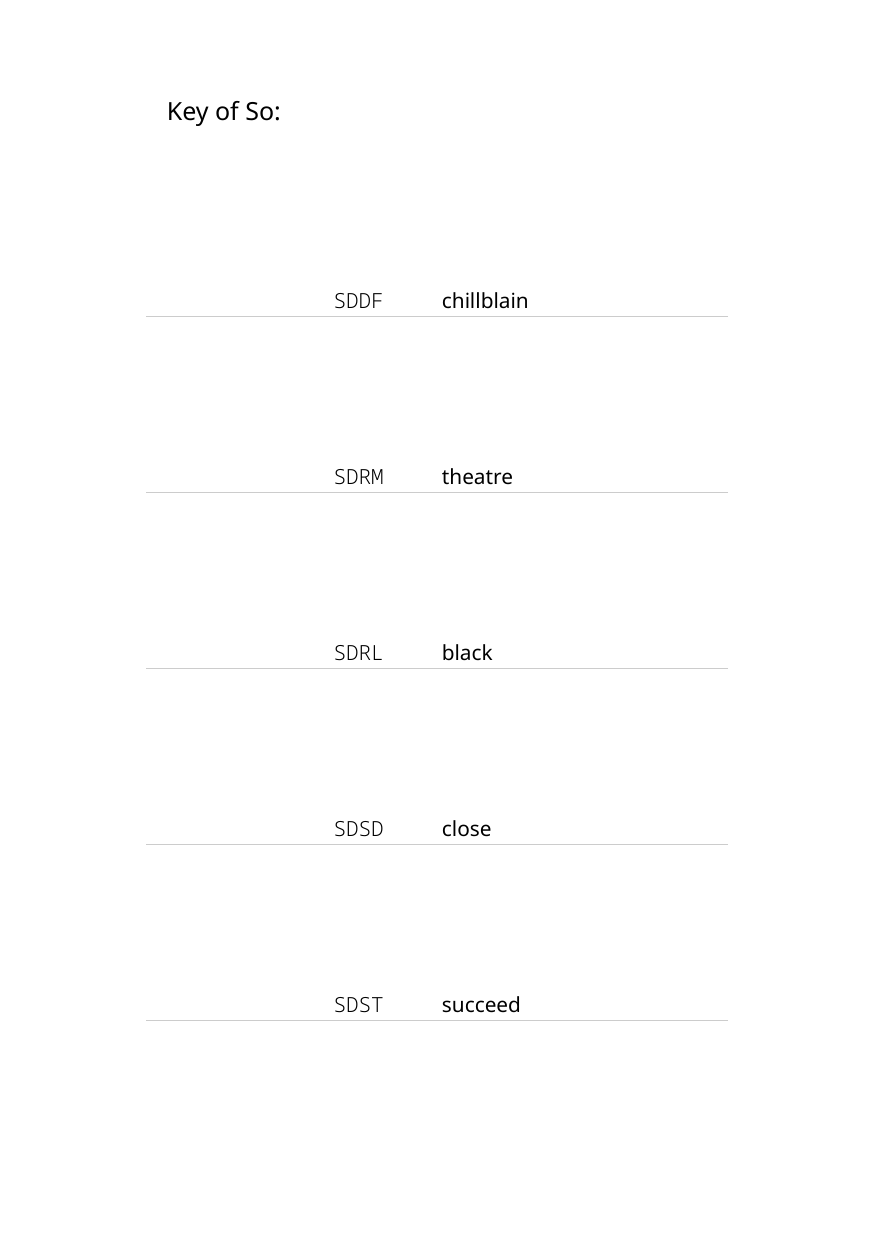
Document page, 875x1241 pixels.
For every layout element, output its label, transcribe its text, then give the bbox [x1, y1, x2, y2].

subtitle Key of So: [167, 94, 728, 128]
text SDDF chillblain [146, 140, 728, 316]
text SDST succeed [146, 845, 728, 1020]
text SDRL black [146, 493, 728, 668]
text SDSD close [146, 669, 728, 844]
text SDRM theatre [146, 317, 728, 492]
